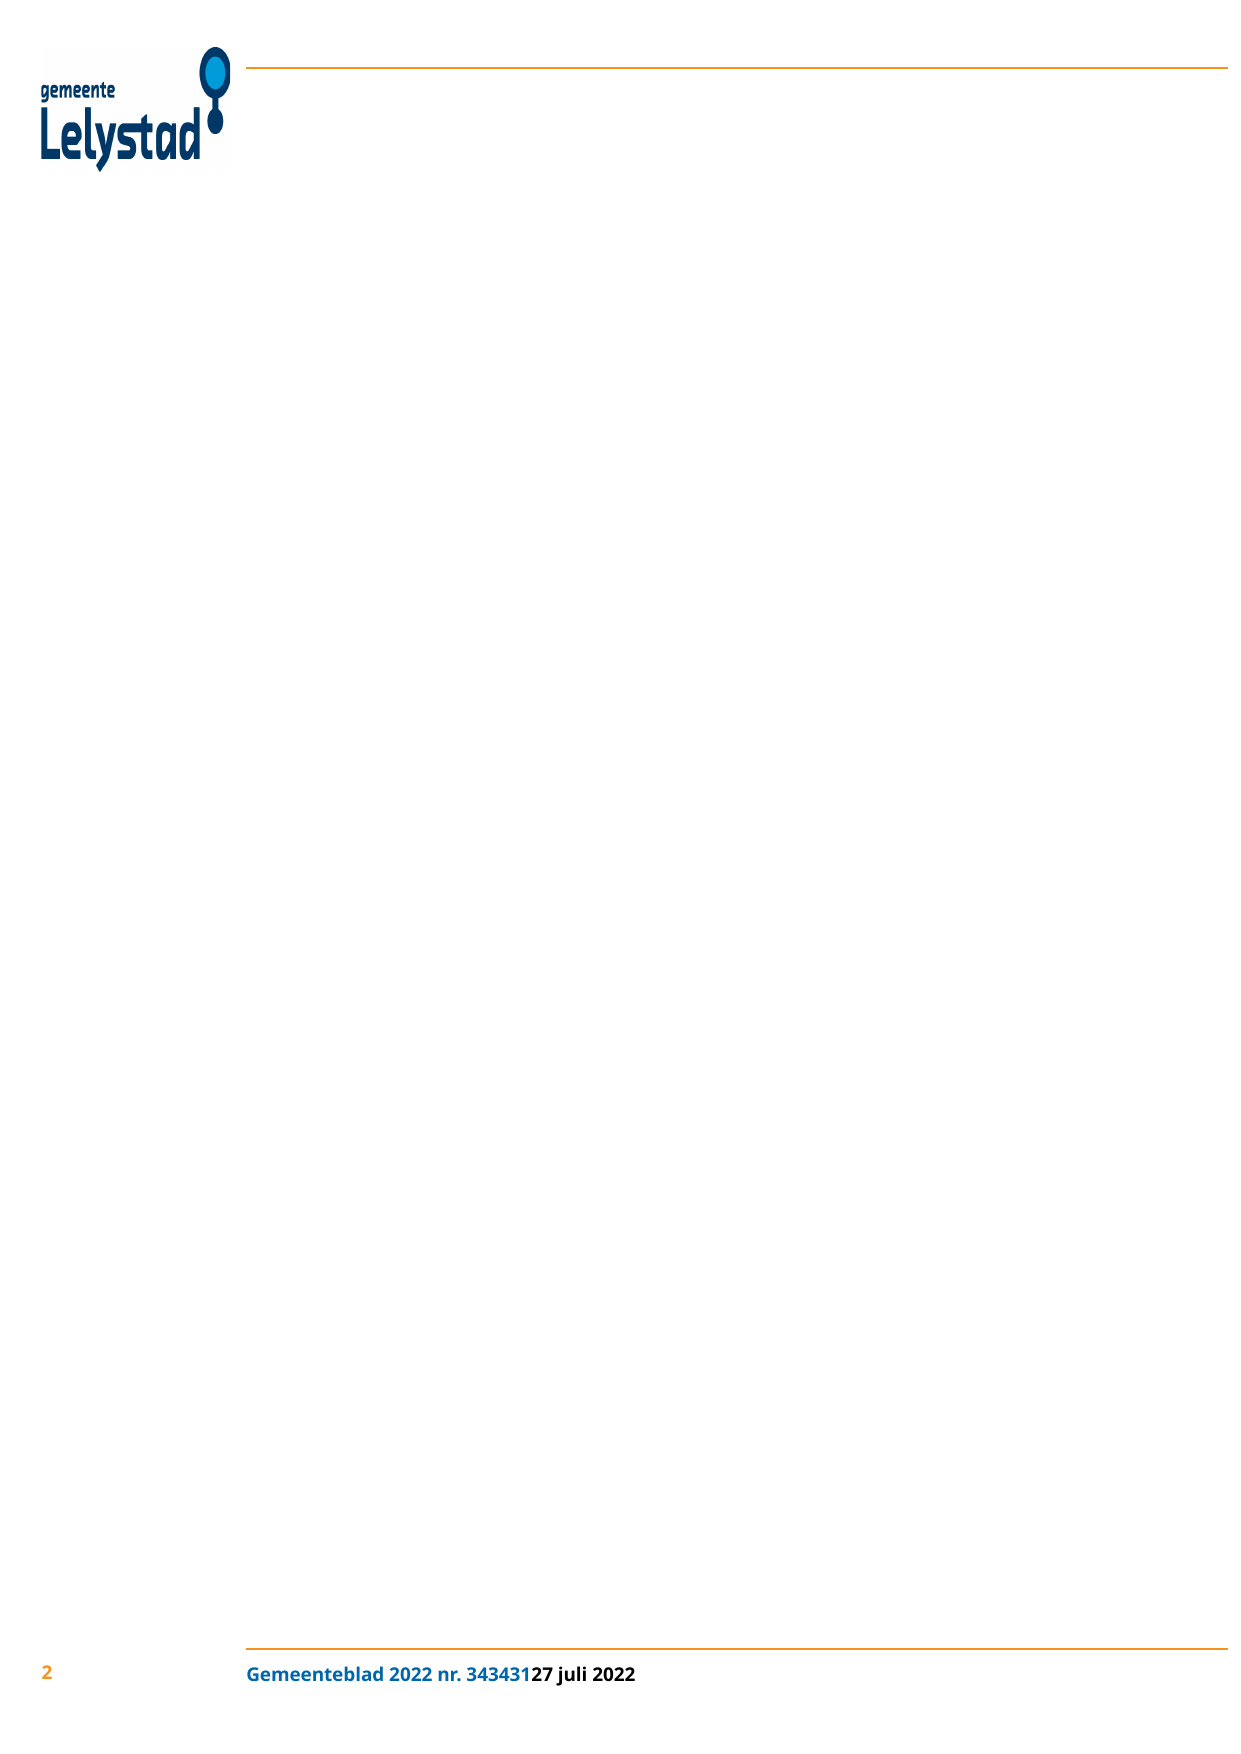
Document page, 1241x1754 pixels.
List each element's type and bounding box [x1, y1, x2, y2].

picture [41, 47, 231, 172]
